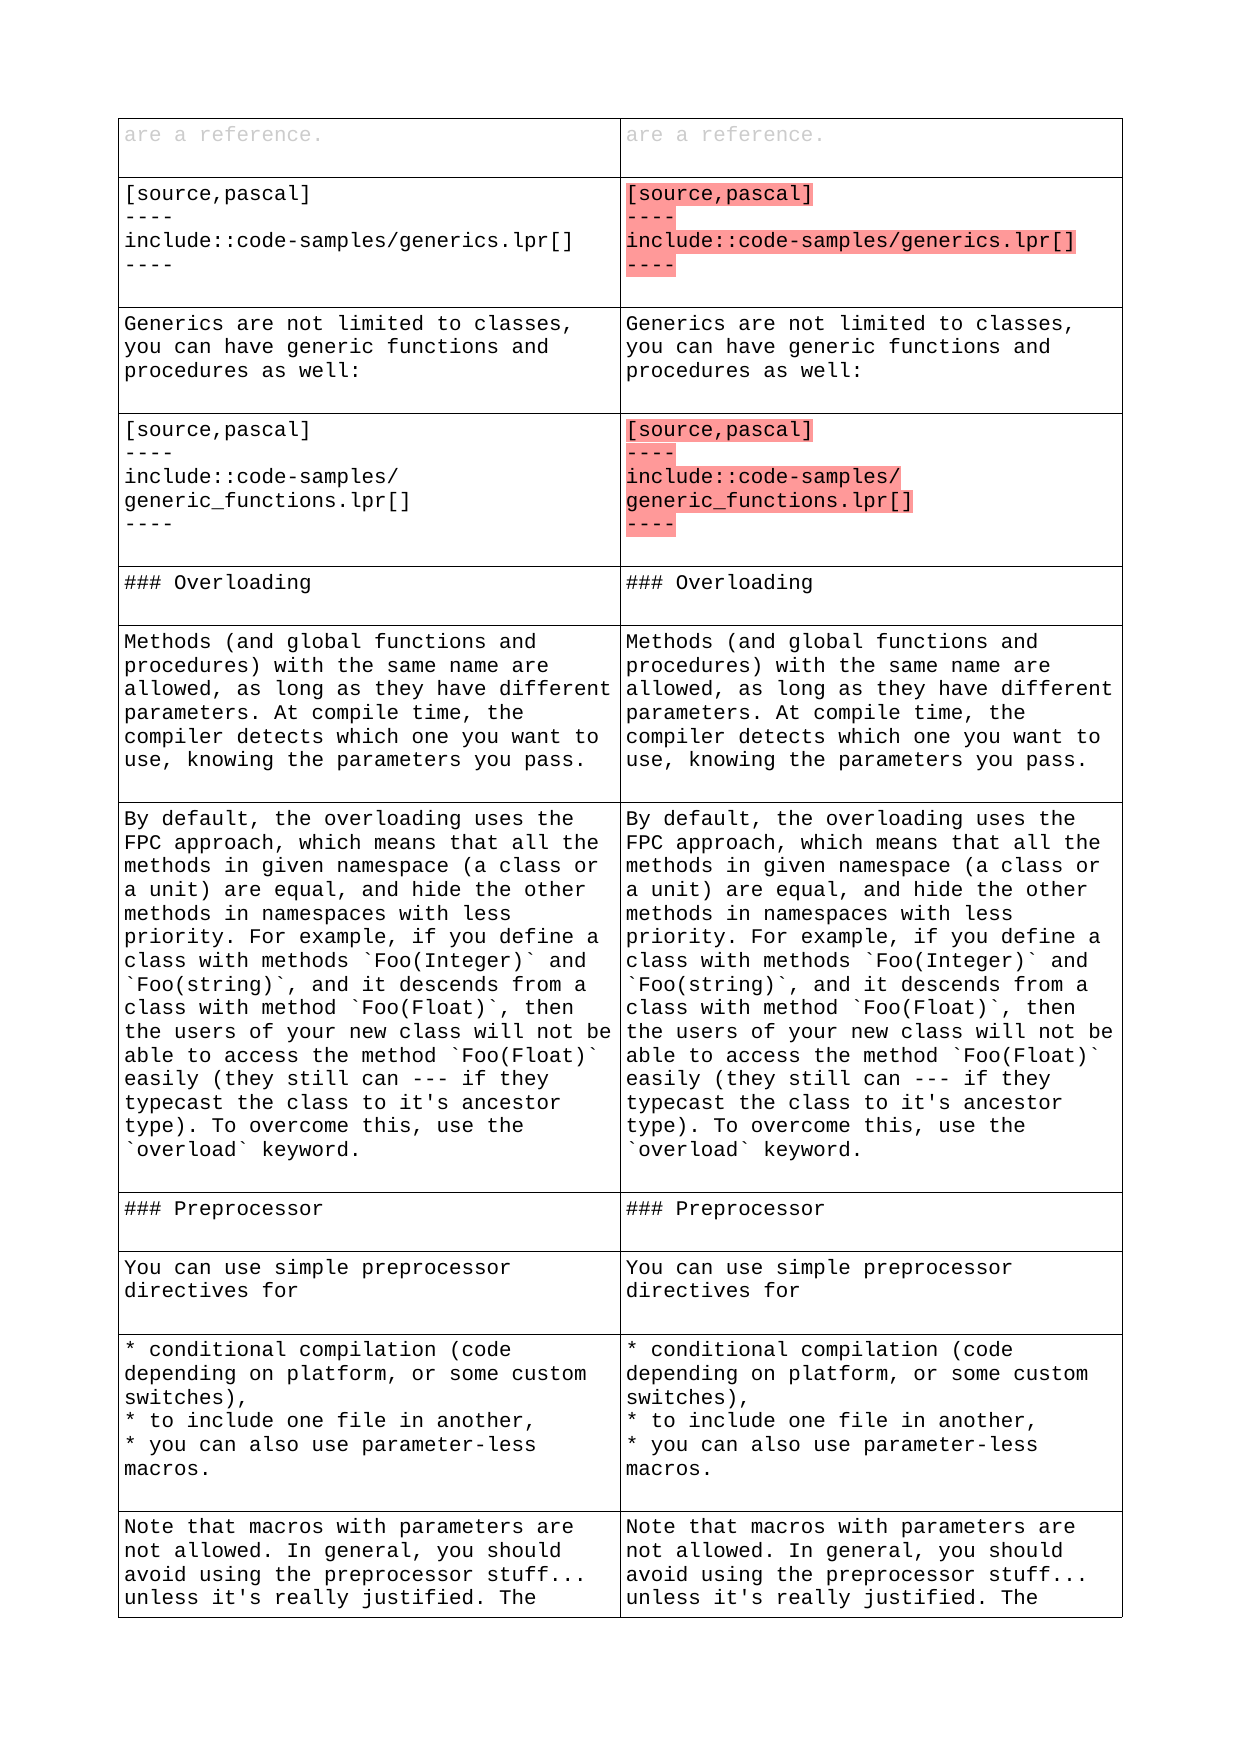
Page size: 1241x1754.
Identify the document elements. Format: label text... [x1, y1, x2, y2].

table_cell Methods (and global functions and procedures) with the same name are allowed, as long as they have different parameters. At compile time, the compiler detects which one you want to use, knowing the parameters you pass. [621, 626, 1122, 802]
table_cell ### Preprocessor [621, 1193, 1122, 1251]
table_cell are a reference. [621, 119, 1122, 177]
table_cell [source,pascal] ---- include::code-samples/generics.lpr[] ---- [621, 178, 1122, 307]
table_cell Note that macros with parameters are not allowed. In general, you should avoid using the preprocessor stuff... unless it's really justified. The [119, 1512, 620, 1617]
table_cell You can use simple preprocessor directives for [621, 1252, 1122, 1333]
table_cell ### Preprocessor [119, 1193, 620, 1251]
table_cell * conditional compilation (code depending on platform, or some custom switches), * to include one file in another, * you can also use parameter-less macros. [119, 1335, 620, 1511]
table_cell Generics are not limited to classes, you can have generic functions and procedures as well: [119, 308, 620, 413]
table_cell [source,pascal] ---- include::code-samples/generic_functions.lpr[] ---- [119, 414, 620, 566]
table_cell [source,pascal] ---- include::code-samples/generics.lpr[] ---- [119, 178, 620, 307]
table_cell By default, the overloading uses the FPC approach, which means that all the methods in given namespace (a class or a unit) are equal, and hide the other methods in namespaces with less priority. For example, if you define a class with methods `Foo(Integer)` and `Foo(string)`, and it descends from a class with method `Foo(Float)`, then the users of your new class will not be able to access the method `Foo(Float)` easily (they still can --- if they typecast the class to it's ancestor type). To overcome this, use the `overload` keyword. [119, 803, 620, 1192]
table_cell [source,pascal] ---- include::code-samples/generic_functions.lpr[] ---- [621, 414, 1122, 566]
table_cell Note that macros with parameters are not allowed. In general, you should avoid using the preprocessor stuff... unless it's really justified. The [621, 1512, 1122, 1617]
table_cell ### Overloading [119, 567, 620, 625]
table_cell are a reference. [119, 119, 620, 177]
table_cell ### Overloading [621, 567, 1122, 625]
table_cell You can use simple preprocessor directives for [119, 1252, 620, 1333]
table_cell Methods (and global functions and procedures) with the same name are allowed, as long as they have different parameters. At compile time, the compiler detects which one you want to use, knowing the parameters you pass. [119, 626, 620, 802]
table_cell By default, the overloading uses the FPC approach, which means that all the methods in given namespace (a class or a unit) are equal, and hide the other methods in namespaces with less priority. For example, if you define a class with methods `Foo(Integer)` and `Foo(string)`, and it descends from a class with method `Foo(Float)`, then the users of your new class will not be able to access the method `Foo(Float)` easily (they still can --- if they typecast the class to it's ancestor type). To overcome this, use the `overload` keyword. [621, 803, 1122, 1192]
table_cell * conditional compilation (code depending on platform, or some custom switches), * to include one file in another, * you can also use parameter-less macros. [621, 1335, 1122, 1511]
table_cell Generics are not limited to classes, you can have generic functions and procedures as well: [621, 308, 1122, 413]
